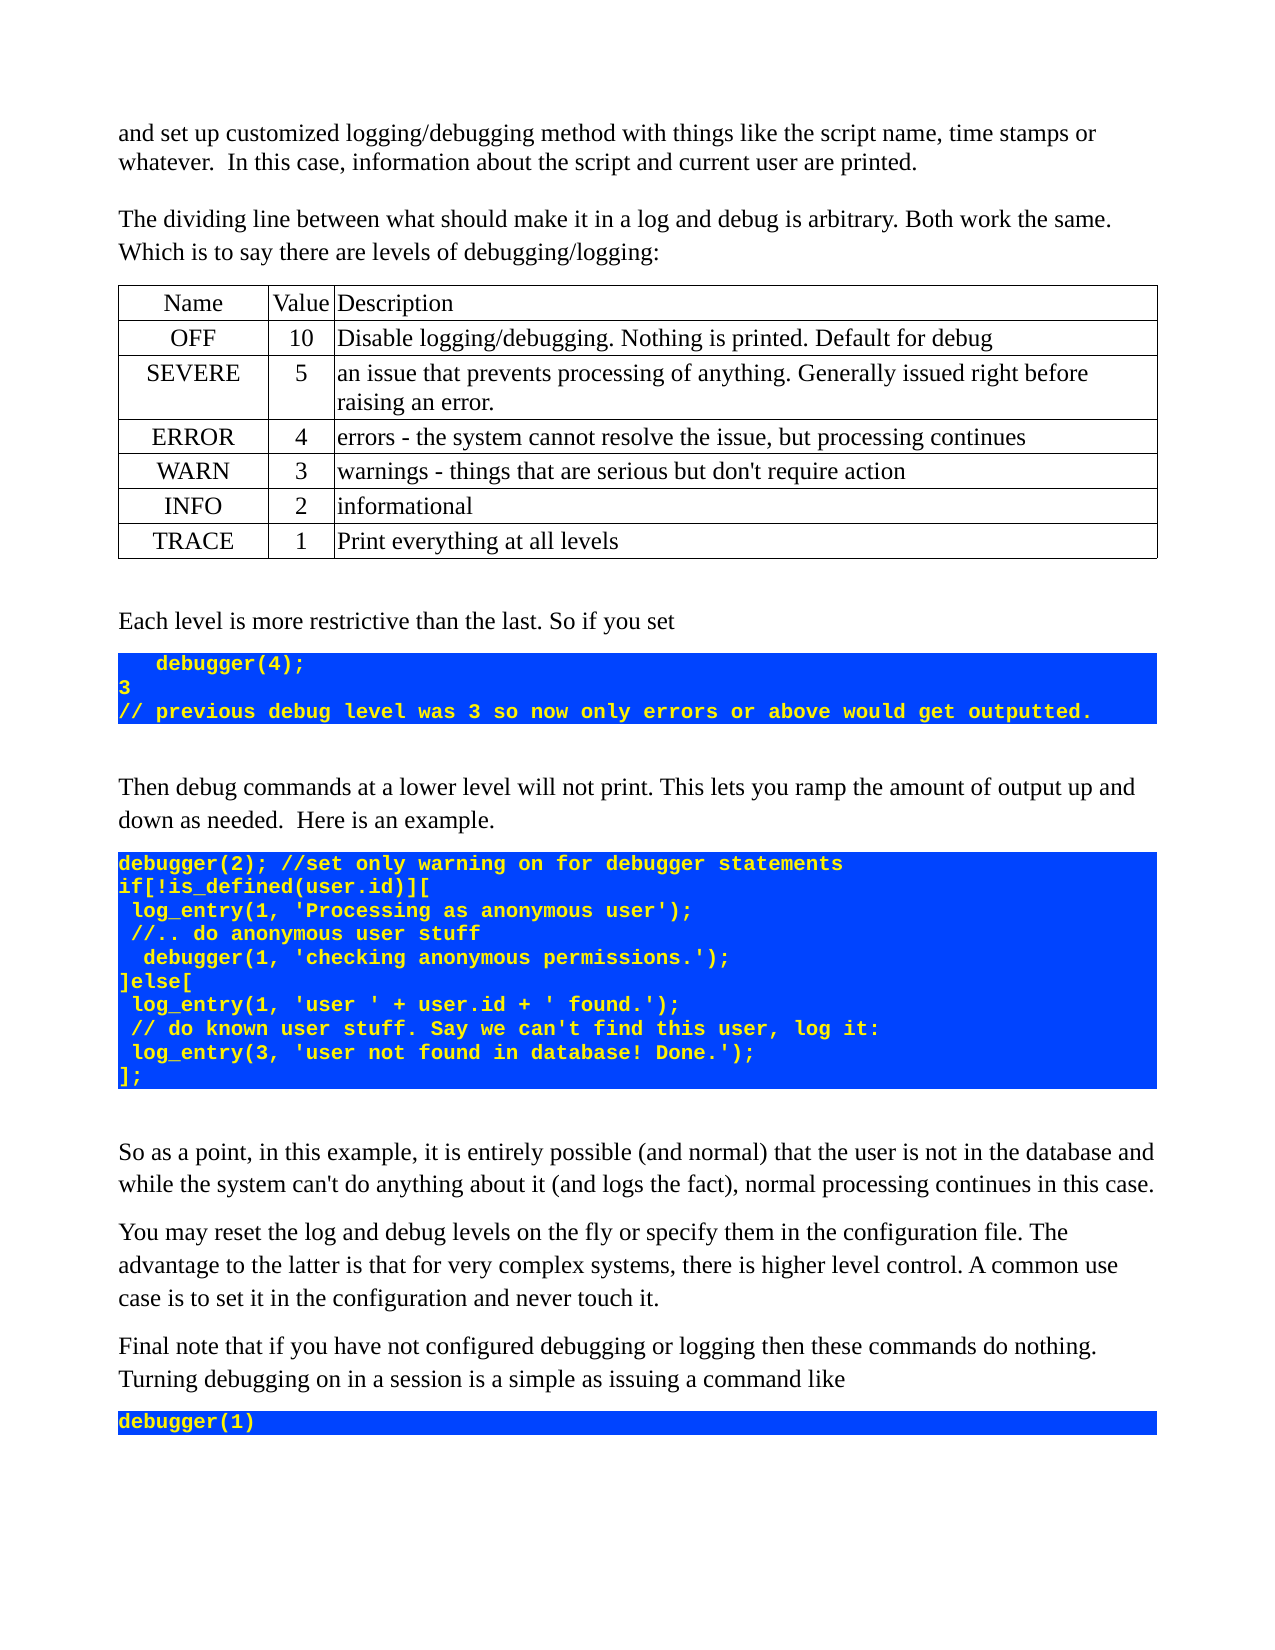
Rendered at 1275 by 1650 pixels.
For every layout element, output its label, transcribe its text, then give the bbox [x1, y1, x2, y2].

text log_entry(3, 'user not found in database! Done.'); [118, 1042, 1157, 1065]
table_cell an issue that prevents processing of anything. Generally issued right before raising an error. [335, 356, 1157, 418]
table_cell informational [335, 489, 1157, 523]
table_cell OFF [119, 321, 268, 355]
text The dividing line between what should make it in a log and debug is arbitrary. Both work the same. Which is to say there are levels of debugging/logging: [118, 204, 1157, 266]
text debugger(4); [118, 653, 1157, 677]
table_cell errors - the system cannot resolve the issue, but processing continues [335, 420, 1157, 453]
table_header Value [269, 286, 334, 320]
table_cell Disable logging/debugging. Nothing is printed. Default for debug [335, 321, 1157, 355]
text // do known user stuff. Say we can't find this user, log it: [118, 1018, 1157, 1042]
table_cell ERROR [119, 420, 268, 453]
text debugger(2); //set only warning on for debugger statements [118, 852, 1157, 876]
table_cell 3 [269, 454, 334, 488]
text debugger(1) [118, 1411, 1157, 1435]
table_cell WARN [119, 454, 268, 488]
table_cell Print everything at all levels [335, 524, 1157, 558]
table_cell warnings - things that are serious but don't require action [335, 454, 1157, 488]
text ]; [118, 1065, 1157, 1089]
text So as a point, in this example, it is entirely possible (and normal) that the user is not in the database and while the system can't do anything about it (and logs the fact), normal processing continues in this case. [118, 1137, 1157, 1198]
text log_entry(1, 'Processing as anonymous user'); [118, 900, 1157, 923]
text log_entry(1, 'user ' + user.id + ' found.'); [118, 994, 1157, 1018]
text //.. do anonymous user stuff [118, 923, 1157, 947]
table_cell 2 [269, 489, 334, 523]
table_header Description [335, 286, 1157, 320]
table_cell 1 [269, 524, 334, 558]
text if[!is_defined(user.id)][ [118, 876, 1157, 900]
table_cell SEVERE [119, 356, 268, 418]
table_cell INFO [119, 489, 268, 523]
text 3 [118, 677, 1157, 701]
text Each level is more restrictive than the last. So if you set [118, 606, 1157, 634]
table_cell TRACE [119, 524, 268, 558]
text Final note that if you have not configured debugging or logging then these commands do nothing. Turning debugging on in a session is a simple as issuing a command like [118, 1331, 1157, 1393]
text // previous debug level was 3 so now only errors or above would get outputted. [118, 701, 1157, 724]
text You may reset the log and debug levels on the fly or specify them in the configuration file. The advantage to the latter is that for very complex systems, there is higher level control. A common use case is to set it in the configuration and never touch it. [118, 1217, 1157, 1312]
text ]else[ [118, 971, 1157, 994]
table_cell 4 [269, 420, 334, 453]
text debugger(1, 'checking anonymous permissions.'); [118, 947, 1157, 971]
text and set up customized logging/debugging method with things like the script name, time stamps or whatever. In this case, information about the script and current user are printed. [118, 118, 1157, 176]
text Then debug commands at a lower level will not print. This lets you ramp the amount of output up and down as needed. Here is an example. [118, 772, 1157, 834]
table_header Name [119, 286, 268, 320]
table_cell 10 [269, 321, 334, 355]
table_cell 5 [269, 356, 334, 418]
